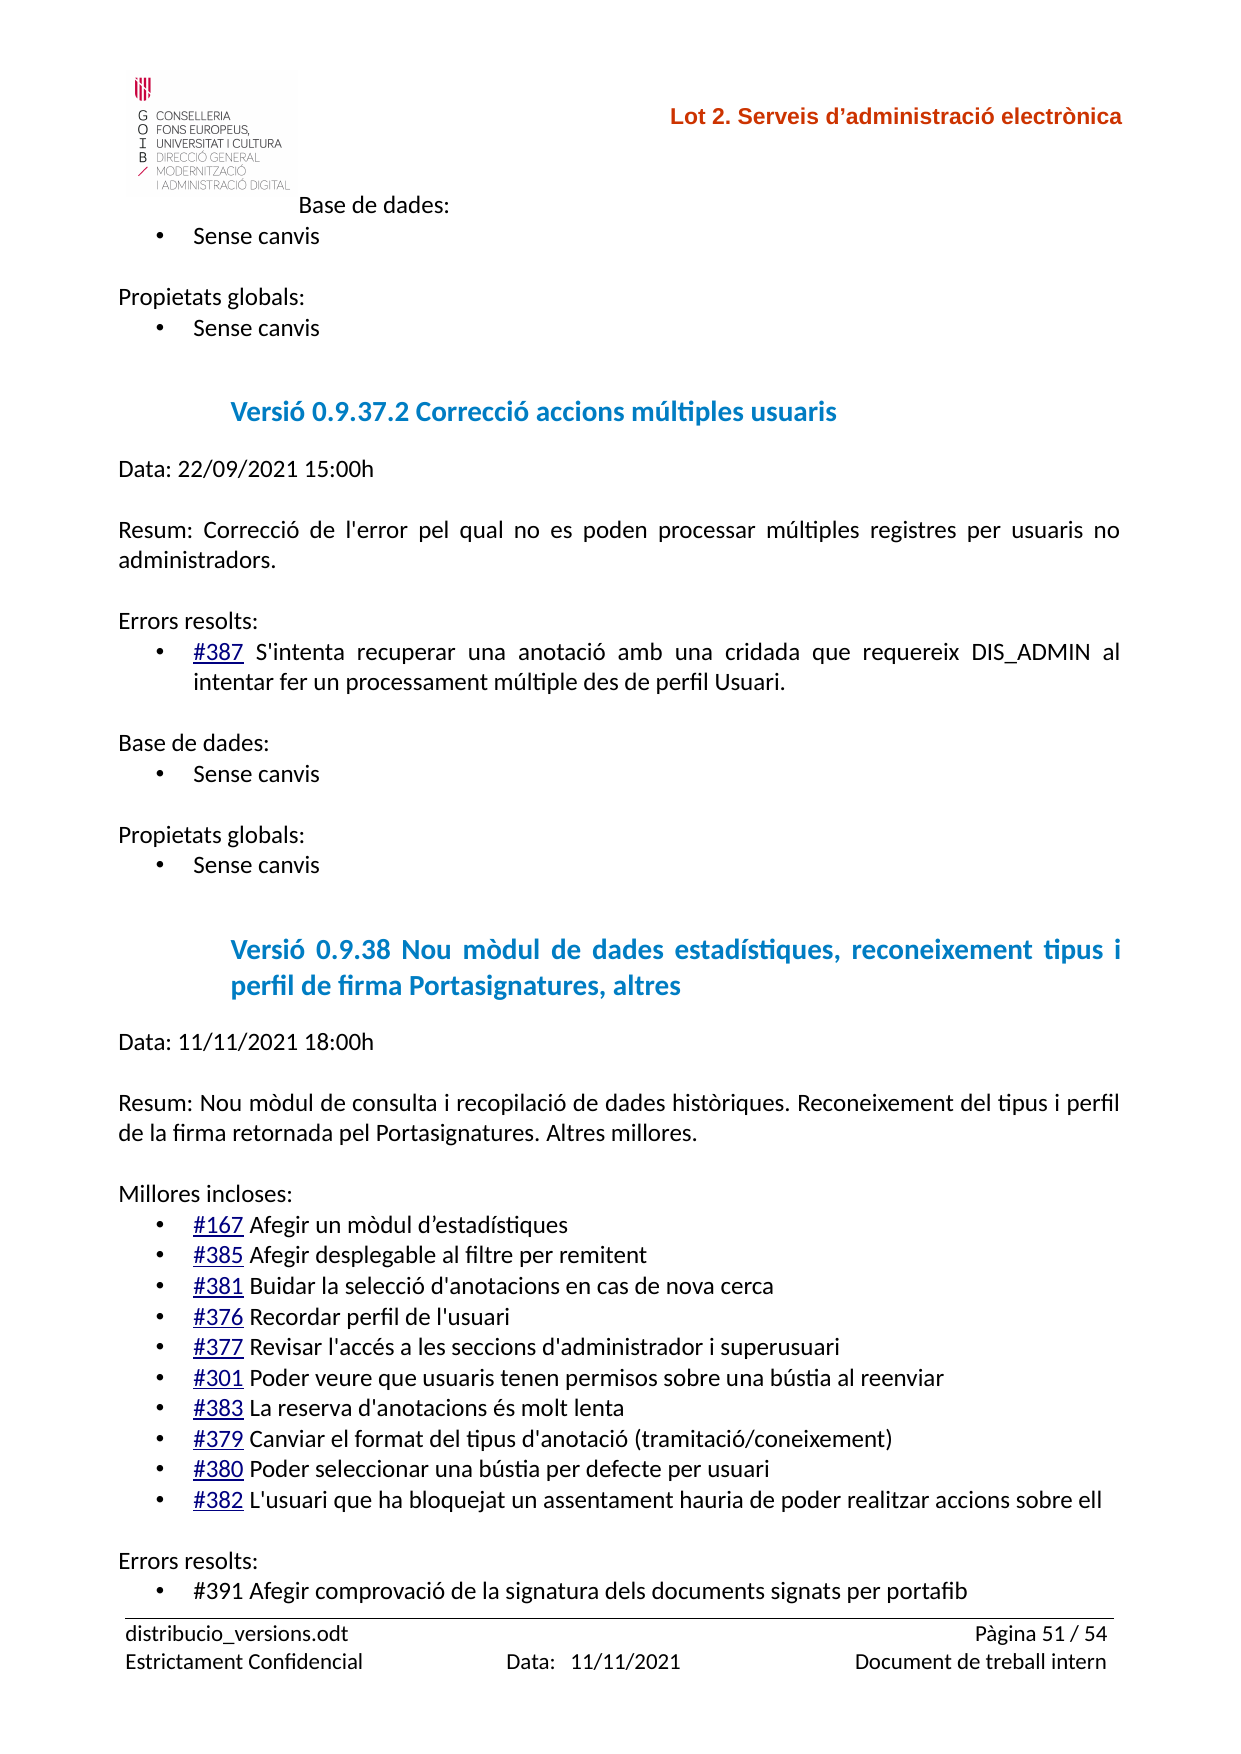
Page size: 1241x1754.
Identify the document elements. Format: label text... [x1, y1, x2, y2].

list #167 Afegir un mòdul d’estadístiques [156, 1209, 1122, 1240]
text Millores incloses: [118, 1179, 1122, 1209]
list #383 La reserva d'anotacions és molt lenta [156, 1392, 1122, 1423]
list #382 L'usuari que ha bloquejat un assentament hauria de poder realitzar accions sobre ell [156, 1484, 1122, 1514]
text Errors resolts: [118, 605, 1122, 636]
list #380 Poder seleccionar una bústia per defecte per usuari [156, 1453, 1122, 1484]
list #381 Buidar la selecció d'anotacions en cas de nova cerca [156, 1270, 1122, 1301]
list #376 Recordar perfil de l'usuari [156, 1301, 1122, 1331]
text Errors resolts: [118, 1545, 1122, 1575]
text Resum: Correcció de l'error pel qual no es poden processar múltiples registres per usuaris no administradors. [118, 514, 1122, 575]
list Sense canvis [156, 220, 1122, 251]
text Resum: Nou mòdul de consulta i recopilació de dades històriques. Reconeixement del tipus i perfil de la firma retornada pel Portasignatures. Altres millores. [118, 1087, 1122, 1148]
list #301 Poder veure que usuaris tenen permisos sobre una bústia al reenviar [156, 1362, 1122, 1392]
list #387 S'intenta recuperar una anotació amb una cridada que requereix DIS_ADMIN al intentar fer un processament múltiple des de perfil Usuari. [156, 636, 1122, 697]
picture [126, 70, 299, 197]
list #377 Revisar l'accés a les seccions d'administrador i superusuari [156, 1331, 1122, 1362]
list #385 Afegir desplegable al filtre per remitent [156, 1240, 1122, 1270]
text Base de dades: [118, 727, 1122, 758]
subtitle Versió 0.9.38 Nou mòdul de dades estadístiques, reconeixement tipus i perfil de firma Portasignatures, altres [153, 931, 1122, 1002]
text Base de dades: [118, 190, 1122, 220]
text Data: 11/11/2021 18:00h [118, 1026, 1122, 1057]
list Sense canvis [156, 758, 1122, 788]
list Sense canvis [156, 849, 1122, 880]
subtitle Versió 0.9.37.2 Correcció accions múltiples usuaris [153, 393, 1122, 429]
text Propietats globals: [118, 819, 1122, 849]
list Sense canvis [156, 312, 1122, 342]
text Data: 22/09/2021 15:00h [118, 453, 1122, 483]
text Propietats globals: [118, 281, 1122, 312]
list #391 Afegir comprovació de la signatura dels documents signats per portafib [156, 1575, 1122, 1606]
list #379 Canviar el format del tipus d'anotació (tramitació/coneixement) [156, 1423, 1122, 1453]
